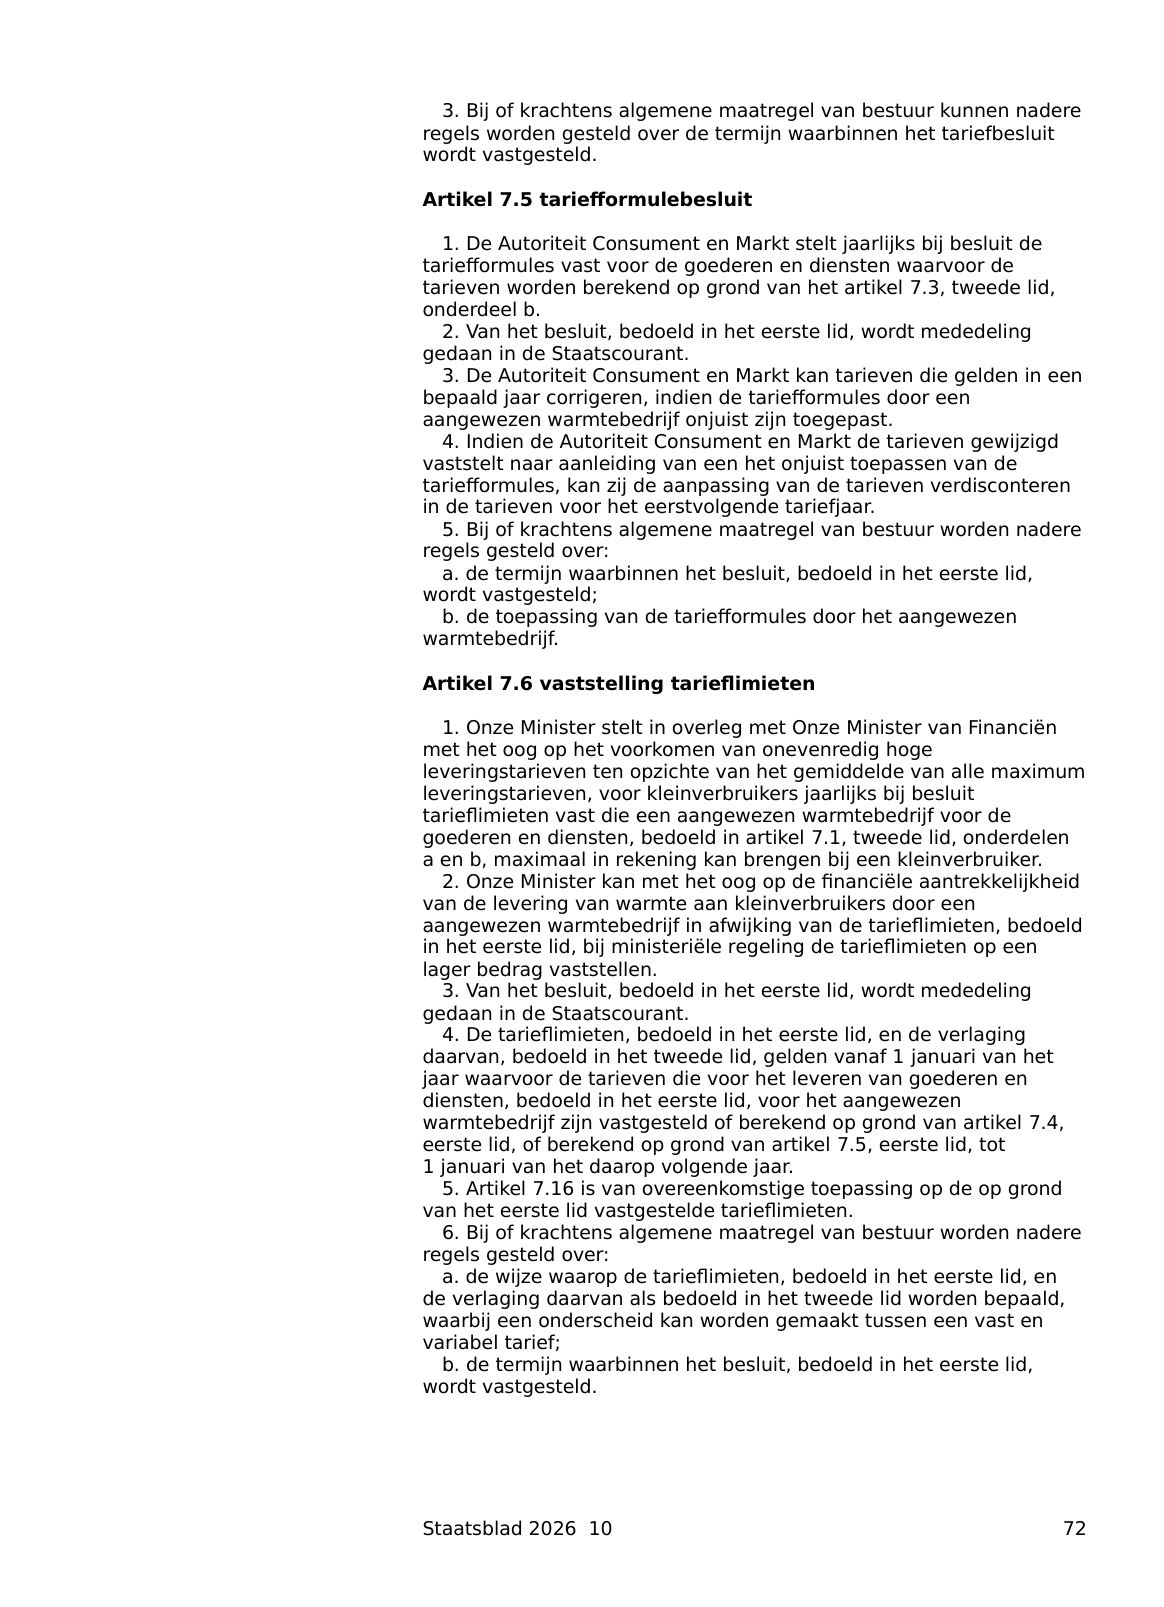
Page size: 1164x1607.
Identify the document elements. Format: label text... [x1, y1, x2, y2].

text 1. Onze Minister stelt in overleg met Onze Minister van Financiën met het oog op het voorkomen van onevenredig hoge leveringstarieven ten opzichte van het gemiddelde van alle maximum leveringstarieven, voor kleinverbruikers jaarlijks bij besluit tarieflimieten vast die een aangewezen warmtebedrijf voor de goederen en diensten, bedoeld in artikel 7.1, tweede lid, onderdelen a en b, maximaal in rekening kan brengen bij een kleinverbruiker. [422, 717, 1087, 871]
text b. de termijn waarbinnen het besluit, bedoeld in het eerste lid, wordt vastgesteld. [422, 1354, 1087, 1398]
text 3. Van het besluit, bedoeld in het eerste lid, wordt mededeling gedaan in de Staatscourant. [422, 980, 1087, 1024]
text 2. Onze Minister kan met het oog op de financiële aantrekkelijkheid van de levering van warmte aan kleinverbruikers door een aangewezen warmtebedrijf in afwijking van de tarieflimieten, bedoeld in het eerste lid, bij ministeriële regeling de tarieflimieten op een lager bedrag vaststellen. [422, 871, 1087, 980]
text 2. Van het besluit, bedoeld in het eerste lid, wordt mededeling gedaan in de Staatscourant. [422, 321, 1087, 364]
text 5. Bij of krachtens algemene maatregel van bestuur worden nadere regels gesteld over: [422, 518, 1087, 562]
subtitle Artikel 7.6 vaststelling tarieflimieten [422, 672, 1087, 694]
text 3. Bij of krachtens algemene maatregel van bestuur kunnen nadere regels worden gesteld over de termijn waarbinnen het tariefbesluit wordt vastgesteld. [422, 100, 1087, 166]
text 6. Bij of krachtens algemene maatregel van bestuur worden nadere regels gesteld over: [422, 1222, 1087, 1266]
text b. de toepassing van de tariefformules door het aangewezen warmtebedrijf. [422, 606, 1087, 650]
subtitle Artikel 7.5 tariefformulebesluit [422, 188, 1087, 211]
text 1. De Autoriteit Consument en Markt stelt jaarlijks bij besluit de tariefformules vast voor de goederen en diensten waarvoor de tarieven worden berekend op grond van het artikel 7.3, tweede lid, onderdeel b. [422, 233, 1087, 321]
text 4. Indien de Autoriteit Consument en Markt de tarieven gewijzigd vaststelt naar aanleiding van een het onjuist toepassen van de tariefformules, kan zij de aanpassing van de tarieven verdisconteren in de tarieven voor het eerstvolgende tariefjaar. [422, 431, 1087, 518]
text 3. De Autoriteit Consument en Markt kan tarieven die gelden in een bepaald jaar corrigeren, indien de tariefformules door een aangewezen warmtebedrijf onjuist zijn toegepast. [422, 364, 1087, 431]
text 5. Artikel 7.16 is van overeenkomstige toepassing op de op grond van het eerste lid vastgestelde tarieflimieten. [422, 1178, 1087, 1222]
text a. de termijn waarbinnen het besluit, bedoeld in het eerste lid, wordt vastgesteld; [422, 562, 1087, 606]
text a. de wijze waarop de tarieflimieten, bedoeld in het eerste lid, en de verlaging daarvan als bedoeld in het tweede lid worden bepaald, waarbij een onderscheid kan worden gemaakt tussen een vast en variabel tarief; [422, 1266, 1087, 1354]
text 4. De tarieflimieten, bedoeld in het eerste lid, en de verlaging daarvan, bedoeld in het tweede lid, gelden vanaf 1 januari van het jaar waarvoor de tarieven die voor het leveren van goederen en diensten, bedoeld in het eerste lid, voor het aangewezen warmtebedrijf zijn vastgesteld of berekend op grond van artikel 7.4, eerste lid, of berekend op grond van artikel 7.5, eerste lid, tot 1 januari van het daarop volgende jaar. [422, 1024, 1087, 1178]
